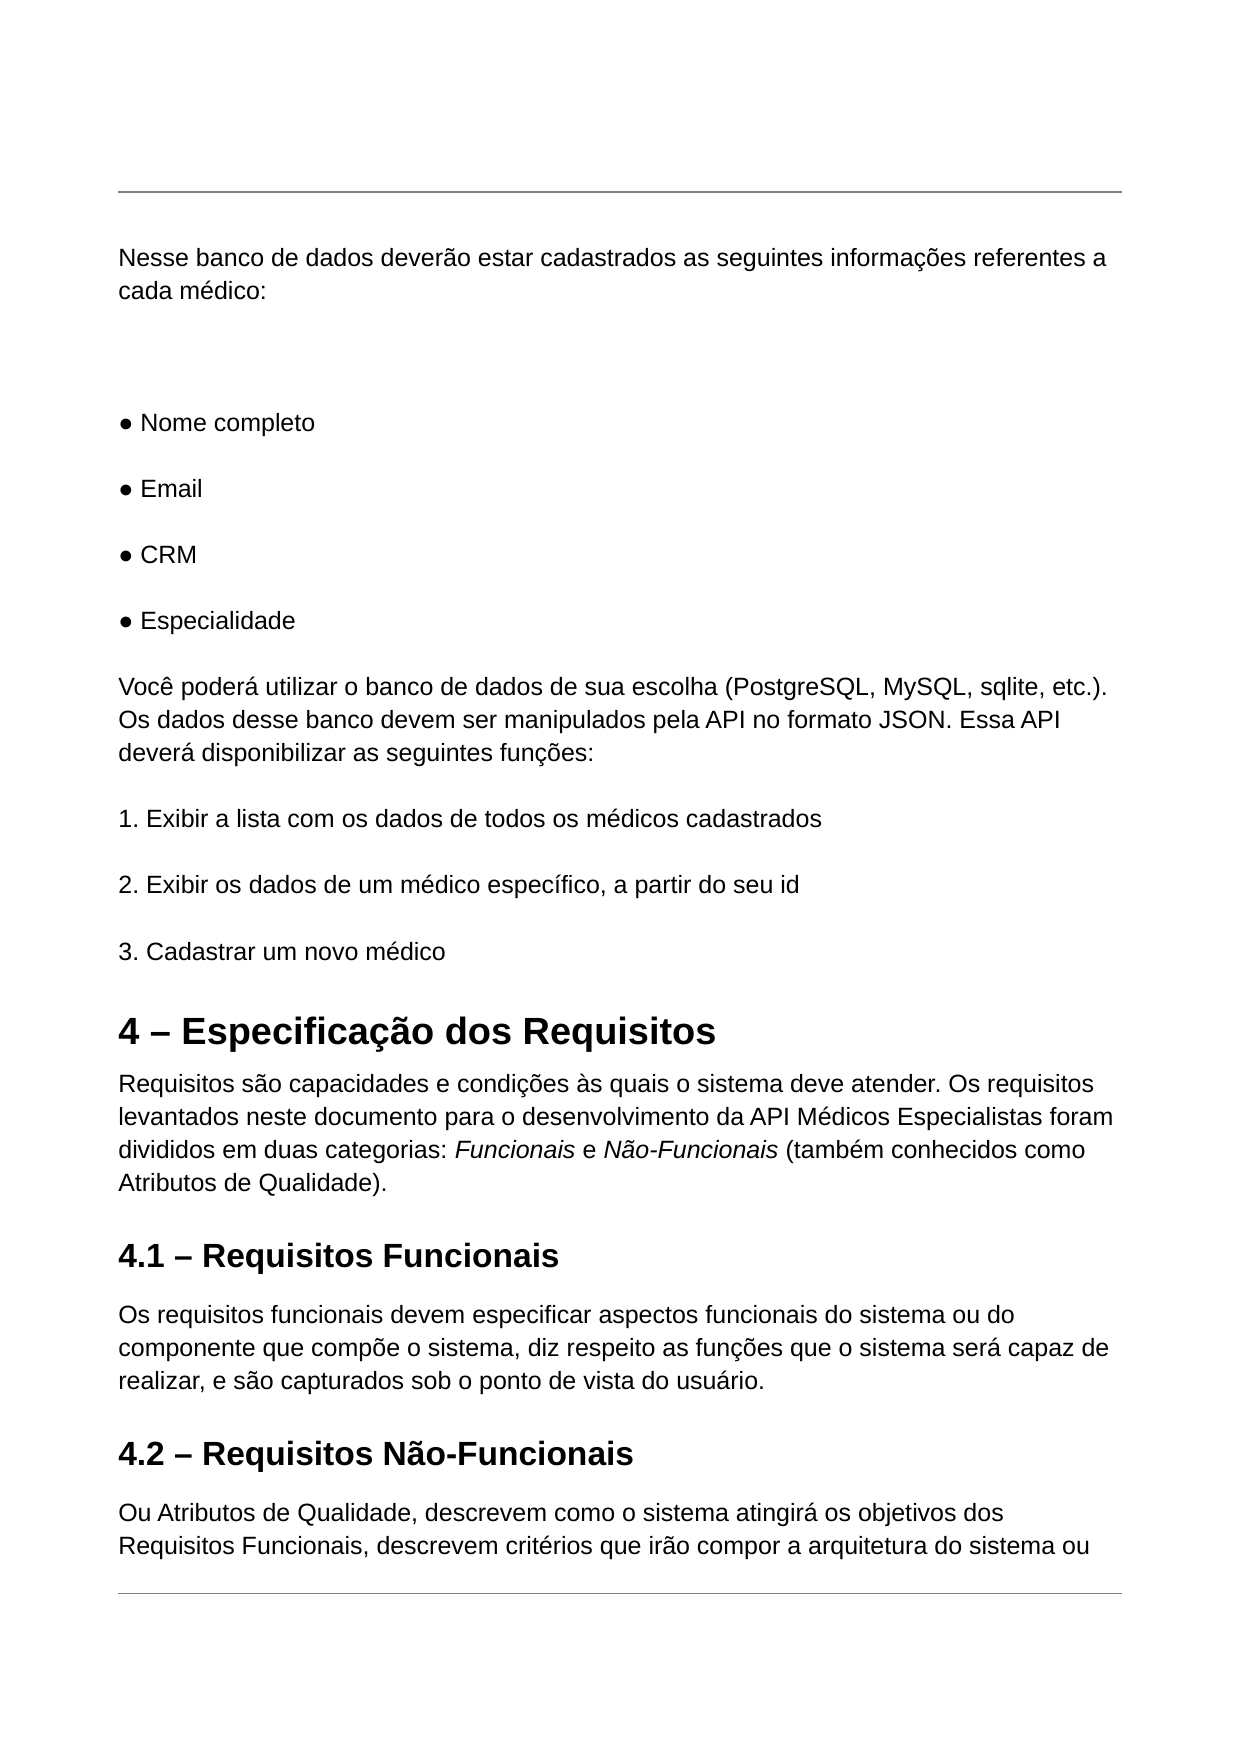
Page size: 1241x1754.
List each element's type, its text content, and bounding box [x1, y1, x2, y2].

text ● Nome completo [118, 390, 1122, 437]
text Requisitos são capacidades e condições às quais o sistema deve atender. Os requisitos levantados neste documento para o desenvolvimento da API Médicos Especialistas foram divididos em duas categorias: Funcionais e Não-Funcionais (também conhecidos como Atributos de Qualidade). [118, 1065, 1122, 1196]
text Você poderá utilizar o banco de dados de sua escolha (PostgreSQL, MySQL, sqlite, etc.). Os dados desse banco devem ser manipulados pela API no formato JSON. Essa API deverá disponibilizar as seguintes funções: [118, 654, 1122, 767]
text ● Especialidade [118, 588, 1122, 635]
text ● Email [118, 456, 1122, 503]
text Os requisitos funcionais devem especificar aspectos funcionais do sistema ou do componente que compõe o sistema, diz respeito as funções que o sistema será capaz de realizar, e são capturados sob o ponto de vista do usuário. [118, 1287, 1122, 1394]
text 3. Cadastrar um novo médico [118, 918, 1122, 965]
subtitle 4.2 – Requisitos Não-Funcionais [118, 1434, 1122, 1473]
text Nesse banco de dados deverão estar cadastrados as seguintes informações referentes a cada médico: [118, 221, 1122, 305]
text 1. Exibir a lista com os dados de todos os médicos cadastrados [118, 786, 1122, 833]
subtitle 4.1 – Requisitos Funcionais [118, 1236, 1122, 1275]
text Ou Atributos de Qualidade, descrevem como o sistema atingirá os objetivos dos Requisitos Funcionais, descrevem critérios que irão compor a arquitetura do sistema ou [118, 1485, 1122, 1560]
text 2. Exibir os dados de um médico específico, a partir do seu id [118, 852, 1122, 899]
text ● CRM [118, 522, 1122, 569]
subtitle 4 – Especificação dos Requisitos [118, 1009, 1122, 1053]
